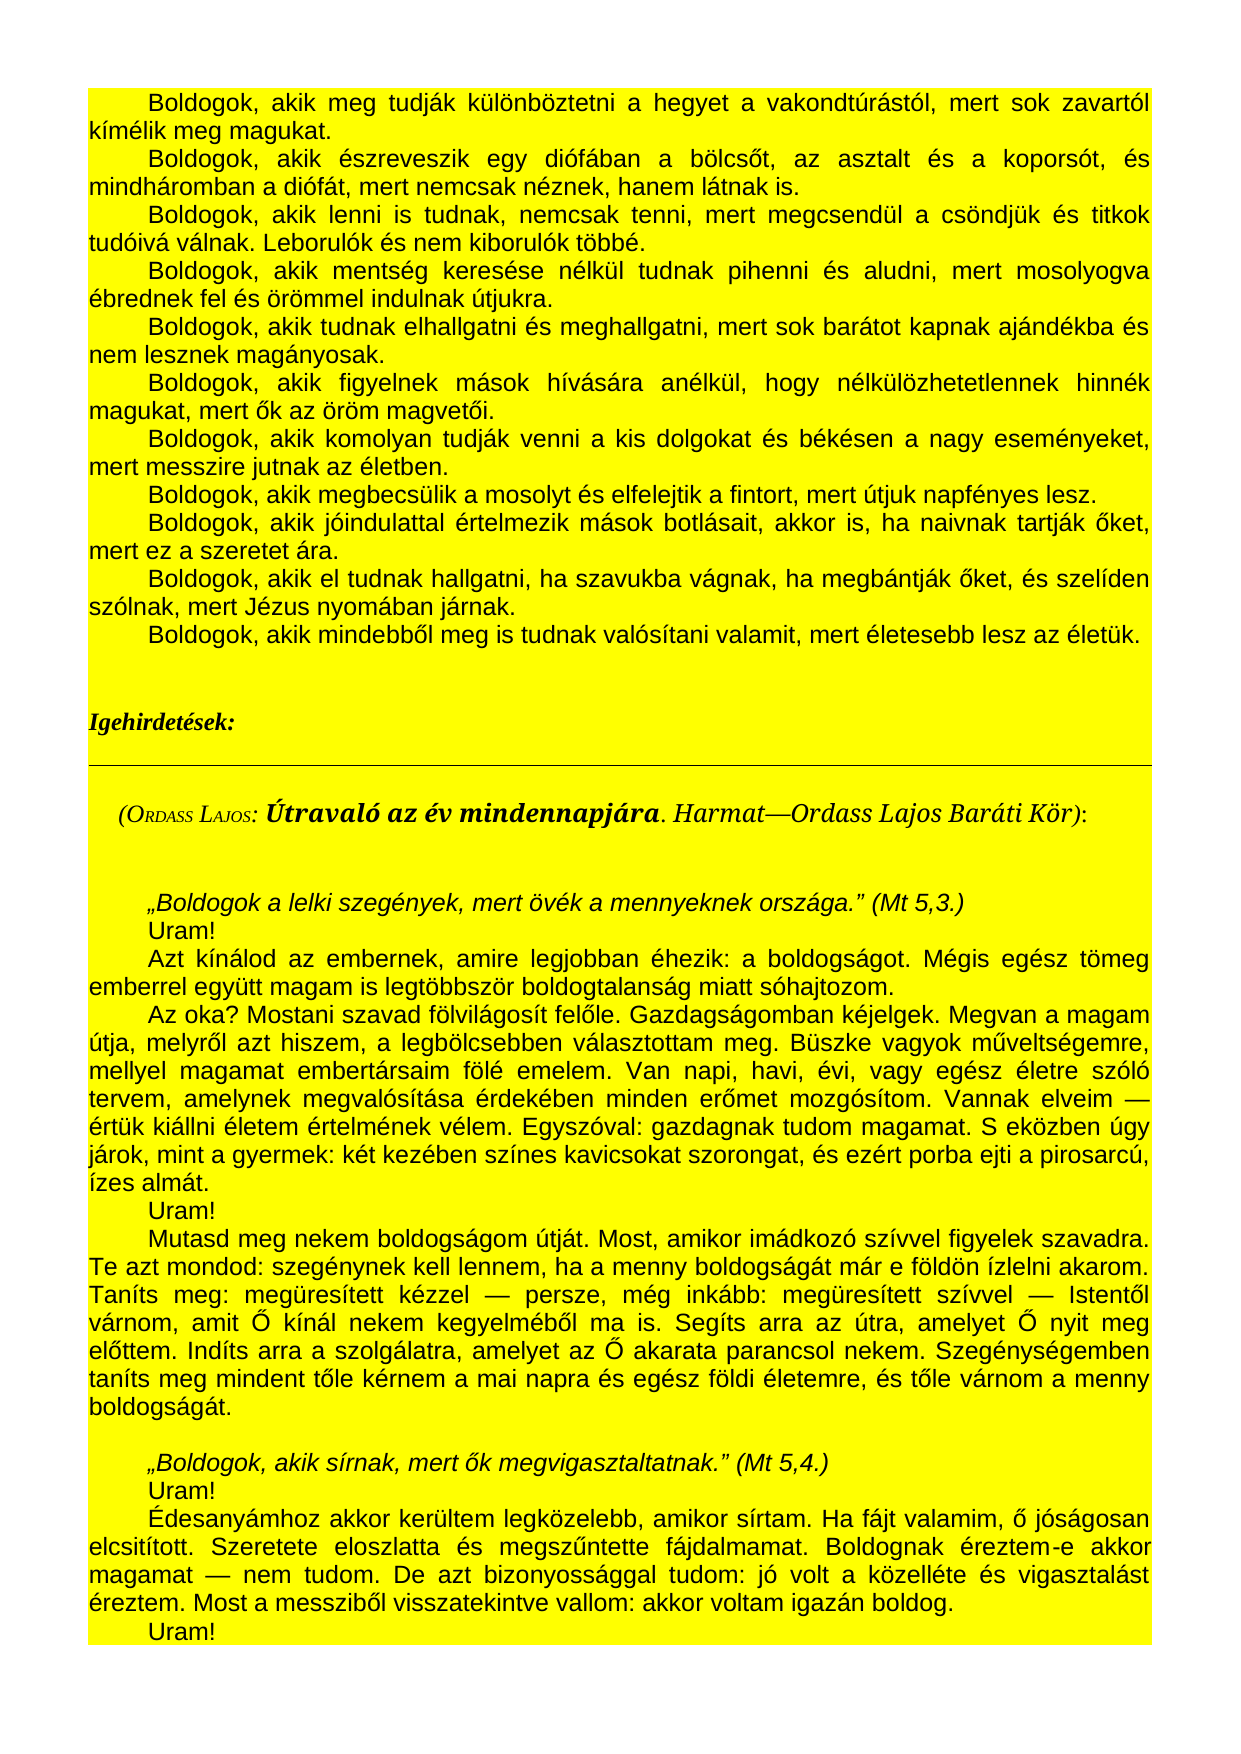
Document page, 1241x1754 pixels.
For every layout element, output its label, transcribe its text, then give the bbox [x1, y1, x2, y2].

text Boldogok, akik mentség keresése nélkül tudnak pihenni és aludni, mert mosolyogva ébrednek fel és örömmel indulnak útjukra. [88, 257, 1152, 313]
text Boldogok, akik mindebből meg is tudnak valósítani valamit, mert életesebb lesz az életük. [88, 621, 1152, 649]
text Boldogok, akik tudnak elhallgatni és meghallgatni, mert sok barátot kapnak ajándékba és nem lesznek magányosak. [88, 313, 1152, 369]
text Édesanyámhoz akkor kerültem legközelebb, amikor sírtam. Ha fájt valamim, ő jóságosan elcsitított. Szeretete eloszlatta és megszűntette fájdalmamat. Boldognak éreztem‑e akkor magamat — nem tudom. De azt bizonyossággal tudom: jó volt a közelléte és vigasztalást éreztem. Most a messziből visszatekintve vallom: akkor voltam igazán boldog. [88, 1505, 1152, 1617]
text Mutasd meg nekem boldogságom útját. Most, amikor imádkozó szívvel figyelek szavadra. Te azt mondod: szegénynek kell lennem, ha a menny boldogságát már e földön ízlelni akarom. Taníts meg: megüresített kézzel — persze, még inkább: megüresített szívvel — Istentől várnom, amit Ő kínál nekem kegyelméből ma is. Segíts arra az útra, amelyet Ő nyit meg előttem. Indíts arra a szolgálatra, amelyet az Ő akarata parancsol nekem. Szegénységemben taníts meg mindent tőle kérnem a mai napra és egész földi életemre, és tőle várnom a menny boldogságát. [88, 1225, 1152, 1421]
text Boldogok, akik meg tudják különböztetni a hegyet a vakondtúrástól, mert sok zavartól kímélik meg magukat. [88, 88, 1152, 144]
text „Boldogok a lelki szegények, mert övék a mennyeknek országa.” (Mt 5,3.) [88, 889, 1152, 917]
text Boldogok, akik lenni is tudnak, nemcsak tenni, mert megcsendül a csöndjük és titkok tudóivá válnak. Leborulók és nem kiborulók többé. [88, 201, 1152, 257]
text Uram! [88, 1617, 1152, 1645]
text Azt kínálod az embernek, amire legjobban éhezik: a boldogságot. Mégis egész tömeg emberrel együtt magam is legtöbbször boldogtalanság miatt sóhajtozom. [88, 945, 1152, 1001]
text Boldogok, akik el tudnak hallgatni, ha szavukba vágnak, ha megbántják őket, és szelíden szólnak, mert Jézus nyomában járnak. [88, 565, 1152, 621]
text Boldogok, akik észreveszik egy diófában a bölcsőt, az asztalt és a koporsót, és mindháromban a diófát, mert nemcsak néznek, hanem látnak is. [88, 144, 1152, 201]
text Igehirdetések: [88, 708, 1152, 736]
text Az oka? Mostani szavad fölvilágosít felőle. Gazdagságomban kéjelgek. Megvan a magam útja, melyről azt hiszem, a legbölcsebben választottam meg. Büszke vagyok műveltségemre, mellyel magamat embertársaim fölé emelem. Van napi, havi, évi, vagy egész életre szóló tervem, amelynek megvalósítása érdekében minden erőmet mozgósítom. Vannak elveim — értük kiállni életem értelmének vélem. Egyszóval: gazdagnak tudom magamat. S eközben úgy járok, mint a gyermek: két kezében színes kavicsokat szorongat, és ezért porba ejti a pirosarcú, ízes almát. [88, 1001, 1152, 1197]
text Boldogok, akik komolyan tudják venni a kis dolgokat és békésen a nagy eseményeket, mert messzire jutnak az életben. [88, 425, 1152, 481]
text Uram! [88, 917, 1152, 945]
text Uram! [88, 1197, 1152, 1225]
text „Boldogok, akik sírnak, mert ők megvigasztaltatnak.” (Mt 5,4.) [88, 1449, 1152, 1477]
text Boldogok, akik jóindulattal értelmezik mások botlásait, akkor is, ha naivnak tartják őket, mert ez a szeretet ára. [88, 509, 1152, 565]
text Boldogok, akik megbecsülik a mosolyt és elfelejtik a fintort, mert útjuk napfényes lesz. [88, 481, 1152, 509]
text Uram! [88, 1477, 1152, 1505]
text (Ordass Lajos: Útravaló az év mindennapjára. Harmat―Ordass Lajos Baráti Kör): [88, 766, 1152, 859]
text Boldogok, akik figyelnek mások hívására anélkül, hogy nélkülözhetetlennek hinnék magukat, mert ők az öröm magvetői. [88, 369, 1152, 425]
